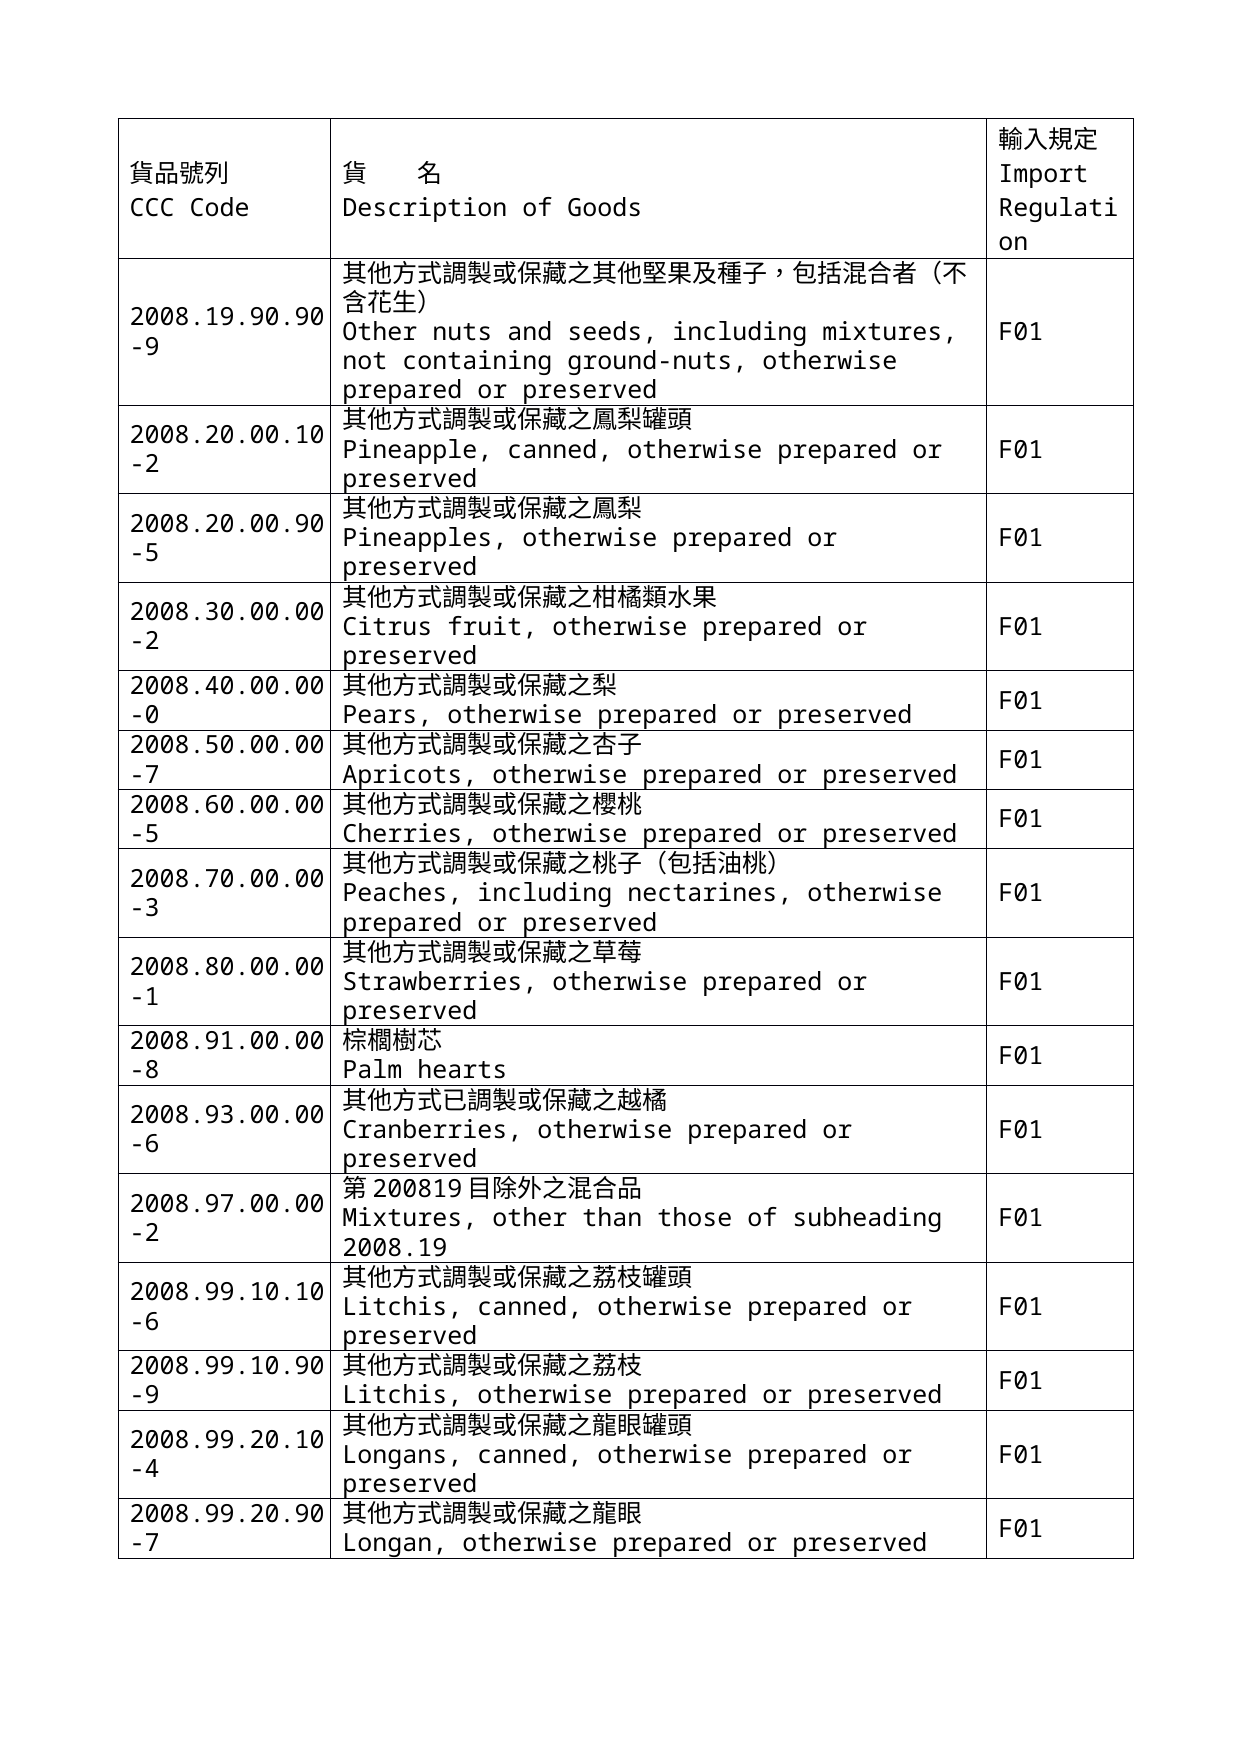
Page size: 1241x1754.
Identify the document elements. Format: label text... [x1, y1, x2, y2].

table_cell 2008.19.90.90-9 [119, 259, 330, 404]
table_cell 2008.99.10.90-9 [119, 1351, 330, 1410]
table_cell F01 [987, 1026, 1133, 1085]
table_header 輸入規定 Import Regulation [987, 119, 1133, 258]
table_cell 其他方式調製或保藏之草莓 Strawberries, otherwise prepared or preserved [331, 938, 986, 1025]
table_cell 2008.91.00.00-8 [119, 1026, 330, 1085]
table_cell 其他方式調製或保藏之鳳梨罐頭 Pineapple, canned, otherwise prepared or preserved [331, 406, 986, 493]
table_cell 其他方式調製或保藏之柑橘類水果 Citrus fruit, otherwise prepared or preserved [331, 583, 986, 670]
table_cell F01 [987, 494, 1133, 582]
table_cell F01 [987, 259, 1133, 404]
table_cell 其他方式調製或保藏之龍眼罐頭 Longans, canned, otherwise prepared or preserved [331, 1411, 986, 1498]
table_cell 其他方式調製或保藏之荔枝罐頭 Litchis, canned, otherwise prepared or preserved [331, 1263, 986, 1350]
table_cell 2008.70.00.00-3 [119, 849, 330, 937]
table_cell F01 [987, 1086, 1133, 1173]
table_cell F01 [987, 849, 1133, 937]
table_cell 第200819目除外之混合品 Mixtures, other than those of subheading 2008.19 [331, 1174, 986, 1262]
table_cell F01 [987, 790, 1133, 848]
table_cell 2008.93.00.00-6 [119, 1086, 330, 1173]
table_cell 其他方式調製或保藏之梨 Pears, otherwise prepared or preserved [331, 671, 986, 729]
table_cell 2008.30.00.00-2 [119, 583, 330, 670]
table_cell F01 [987, 1174, 1133, 1262]
table_cell 其他方式調製或保藏之桃子（包括油桃） Peaches, including nectarines, otherwise prepared or preserved [331, 849, 986, 937]
table_cell F01 [987, 1351, 1133, 1410]
table_header 貨 名 Description of Goods [331, 119, 986, 258]
table_cell 2008.99.20.90-7 [119, 1499, 330, 1558]
table_cell 2008.60.00.00-5 [119, 790, 330, 848]
table_cell 其他方式調製或保藏之其他堅果及種子，包括混合者（不含花生） Other nuts and seeds, including mixtures, not containing ground-nuts, otherwise prepared or preserved [331, 259, 986, 404]
table_cell 其他方式調製或保藏之杏子 Apricots, otherwise prepared or preserved [331, 731, 986, 789]
table_cell 2008.40.00.00-0 [119, 671, 330, 729]
table_header 貨品號列 CCC Code [119, 119, 330, 258]
table_cell F01 [987, 1499, 1133, 1558]
table_cell 其他方式調製或保藏之荔枝 Litchis, otherwise prepared or preserved [331, 1351, 986, 1410]
table_cell 其他方式調製或保藏之龍眼 Longan, otherwise prepared or preserved [331, 1499, 986, 1558]
table_cell 2008.80.00.00-1 [119, 938, 330, 1025]
table_cell F01 [987, 1411, 1133, 1498]
table_cell 2008.99.10.10-6 [119, 1263, 330, 1350]
table_cell 2008.97.00.00-2 [119, 1174, 330, 1262]
table_cell 其他方式調製或保藏之鳳梨 Pineapples, otherwise prepared or preserved [331, 494, 986, 582]
table_cell F01 [987, 671, 1133, 729]
table_cell F01 [987, 406, 1133, 493]
table_cell F01 [987, 583, 1133, 670]
table_cell F01 [987, 1263, 1133, 1350]
table_cell 2008.20.00.90-5 [119, 494, 330, 582]
table_cell 棕櫚樹芯 Palm hearts [331, 1026, 986, 1085]
table_cell 2008.20.00.10-2 [119, 406, 330, 493]
table_cell 2008.99.20.10-4 [119, 1411, 330, 1498]
table_cell F01 [987, 731, 1133, 789]
table_cell 其他方式調製或保藏之櫻桃 Cherries, otherwise prepared or preserved [331, 790, 986, 848]
table_cell 2008.50.00.00-7 [119, 731, 330, 789]
table_cell F01 [987, 938, 1133, 1025]
table_cell 其他方式已調製或保藏之越橘 Cranberries, otherwise prepared or preserved [331, 1086, 986, 1173]
